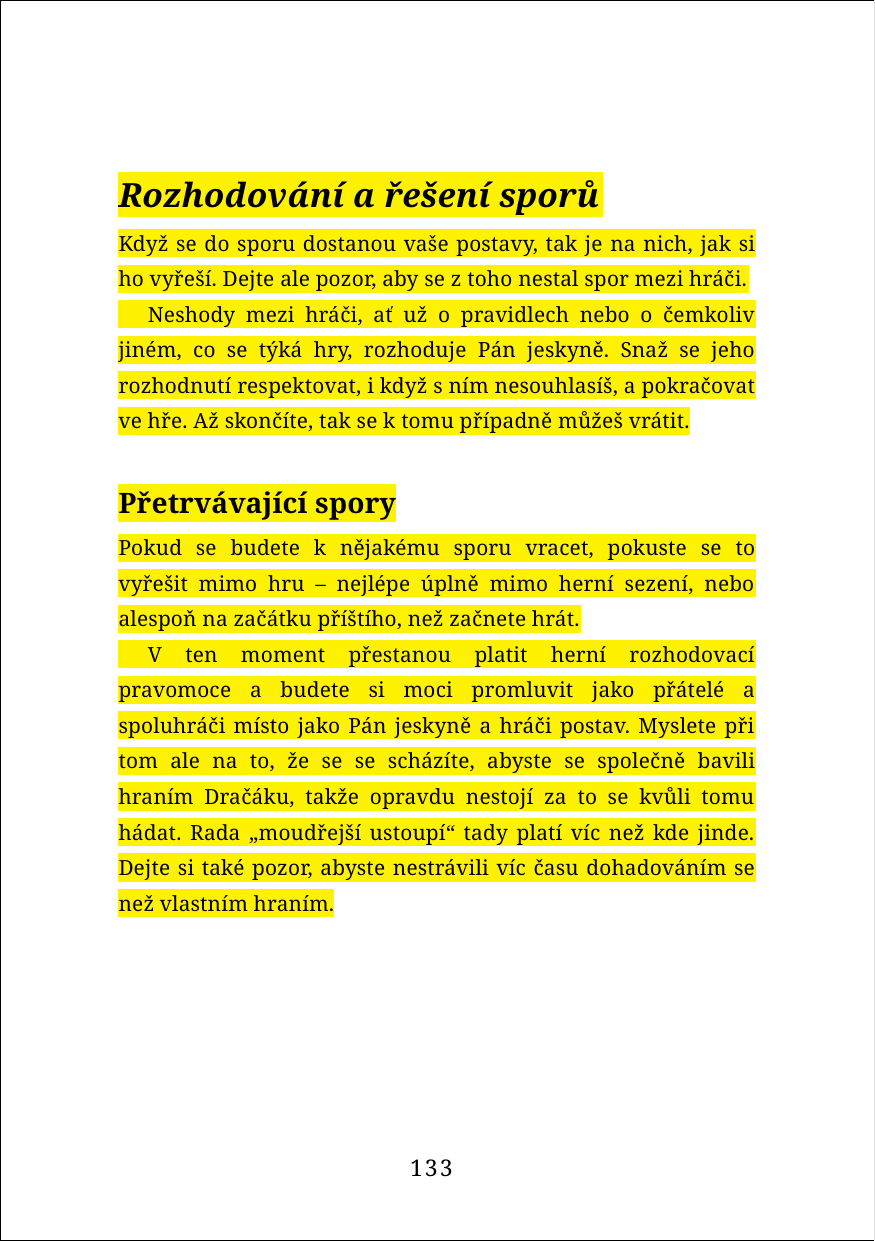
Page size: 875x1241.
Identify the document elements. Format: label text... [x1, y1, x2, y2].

subtitle Přetrvávající spory [118, 483, 756, 522]
text Pokud se budete k nějakému sporu vracet, pokuste se to vyřešit mimo hru – nejlépe úplně mimo herní sezení, nebo alespoň na začátku příštího, než začnete hrát. V ten moment přestanou platit herní rozhodovací pravomoce a budete si moci promluvit jako přátelé a spoluhráči místo jako Pán jeskyně a hráči postav. Myslete při tom ale na to, že se se scházíte, abyste se společně bavili hraním Dračáku, takže opravdu nestojí za to se kvůli tomu hádat. Rada „moudřejší ustoupí“ tady platí víc než kde jinde. Dejte si také pozor, abyste nestrávili víc času dohadováním se než vlastním hraním. [118, 533, 756, 917]
subtitle Rozhodování a řešení sporů [118, 172, 756, 217]
text Když se do sporu dostanou vaše postavy, tak je na nich, jak si ho vyřeší. Dejte ale pozor, aby se z toho nestal spor mezi hráči. Neshody mezi hráči, ať už o pravidlech nebo o čemkoliv jiném, co se týká hry, rozhoduje Pán jeskyně. Snaž se jeho rozhodnutí respektovat, i když s ním nesouhlasíš, a pokračovat ve hře. Až skončíte, tak se k tomu případně můžeš vrátit. [118, 229, 756, 435]
